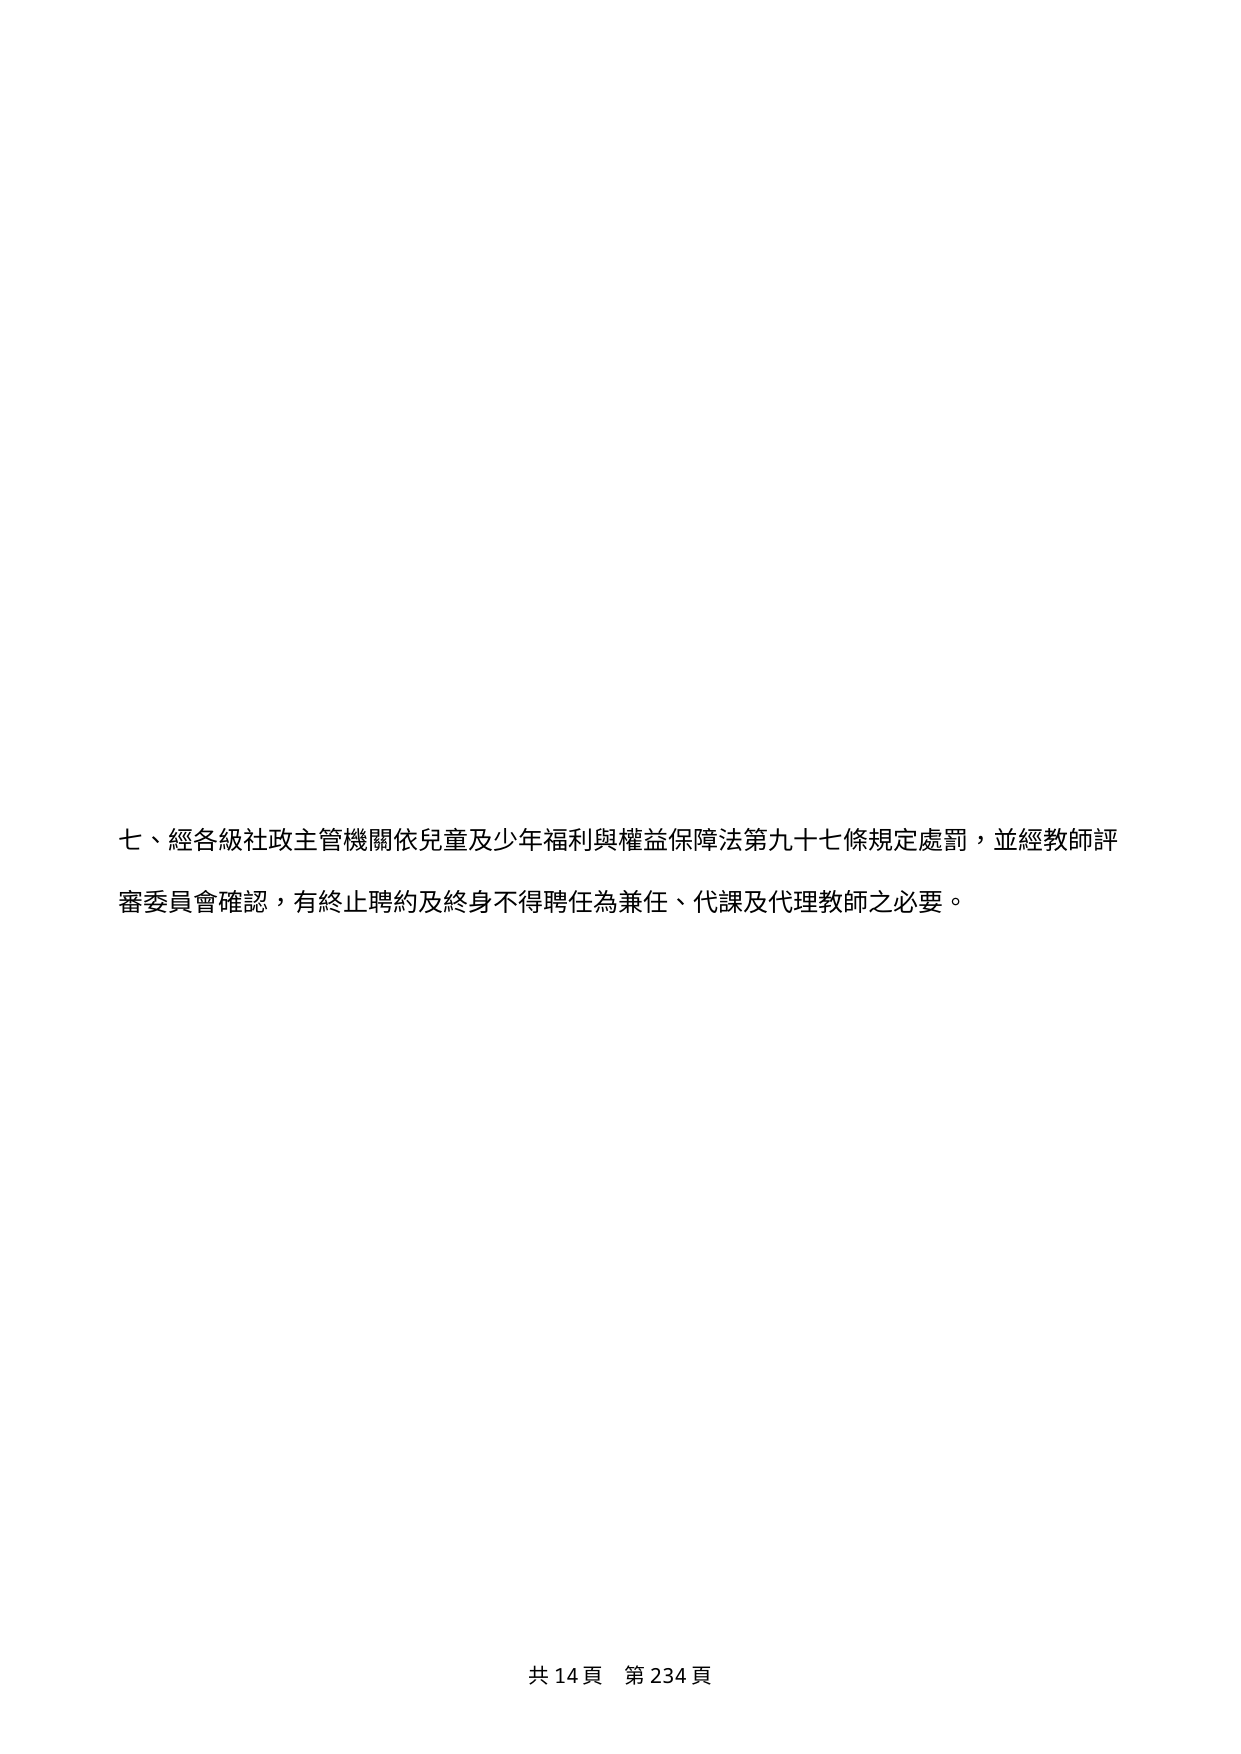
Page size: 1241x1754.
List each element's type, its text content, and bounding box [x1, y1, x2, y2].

text 七、經各級社政主管機關依兒童及少年福利與權益保障法第九十七條規定處罰，並經教師評審委員會確認，有終止聘約及終身不得聘任為兼任、代課及代理教師之必要。 [118, 797, 1122, 922]
